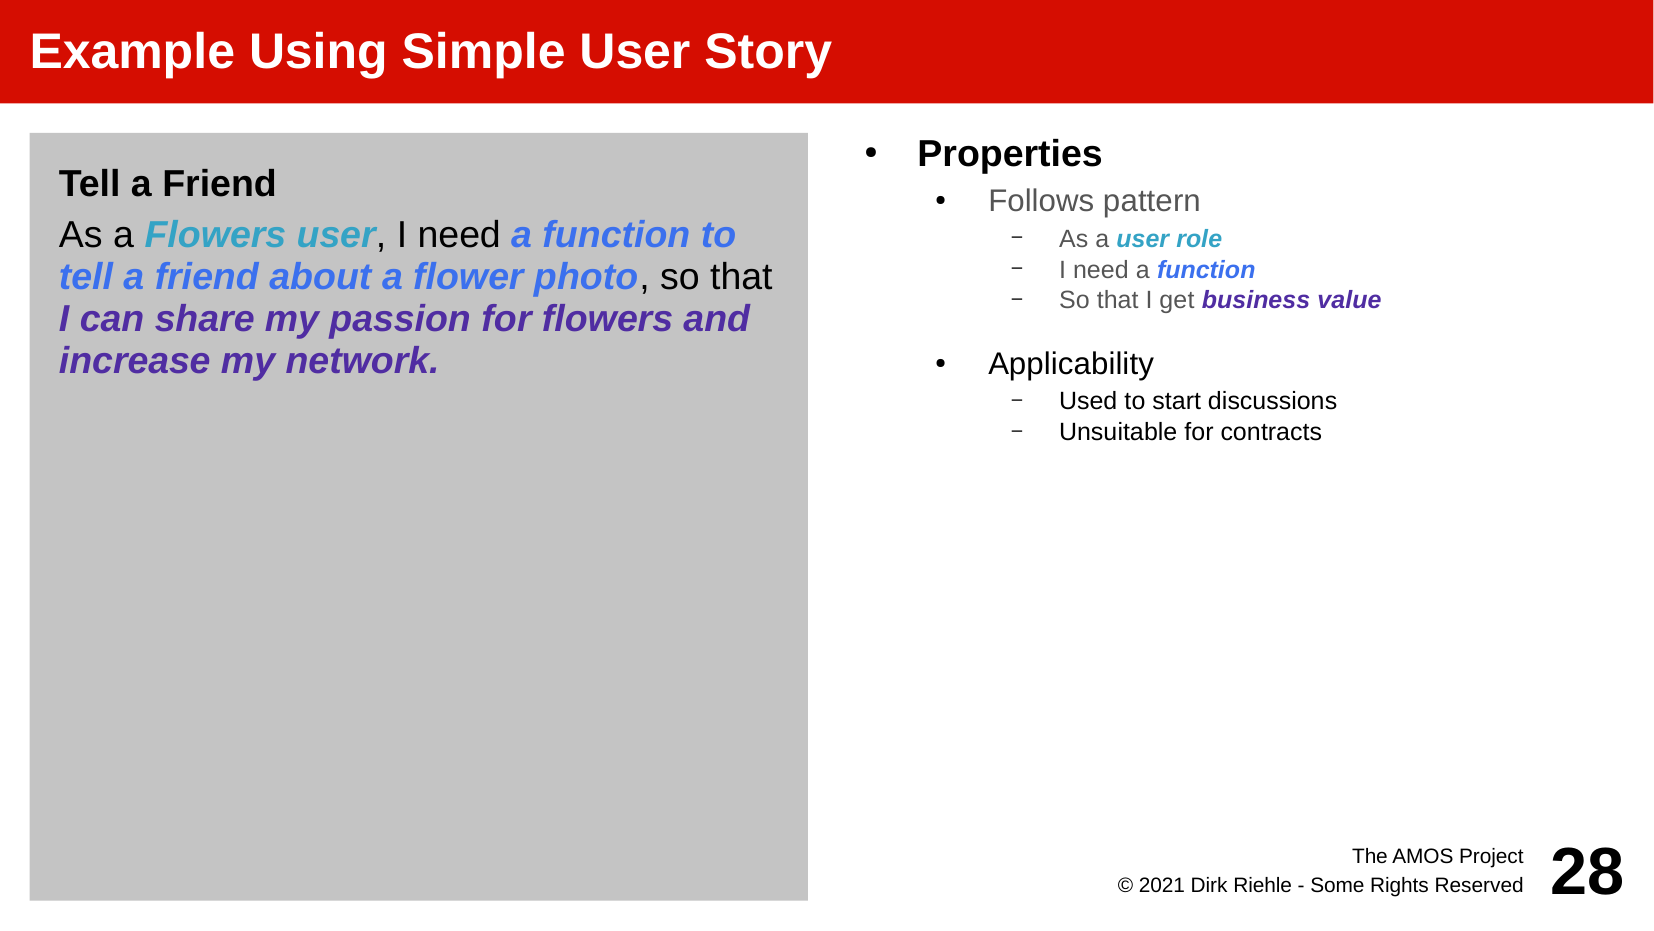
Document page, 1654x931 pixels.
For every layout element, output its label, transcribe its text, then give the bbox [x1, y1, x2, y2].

list Properties Follows pattern As a user role I need a function So that I get business value Applicability Used to start discussions Unsuitable for contracts [846, 132, 1625, 813]
title Example Using Simple User Story [0, 0, 1654, 104]
list Tell a Friend As a Flowers user, I need a function to tell a friend about a flower photo, so that I can share my passion for flowers and increase my network. [29, 132, 808, 901]
